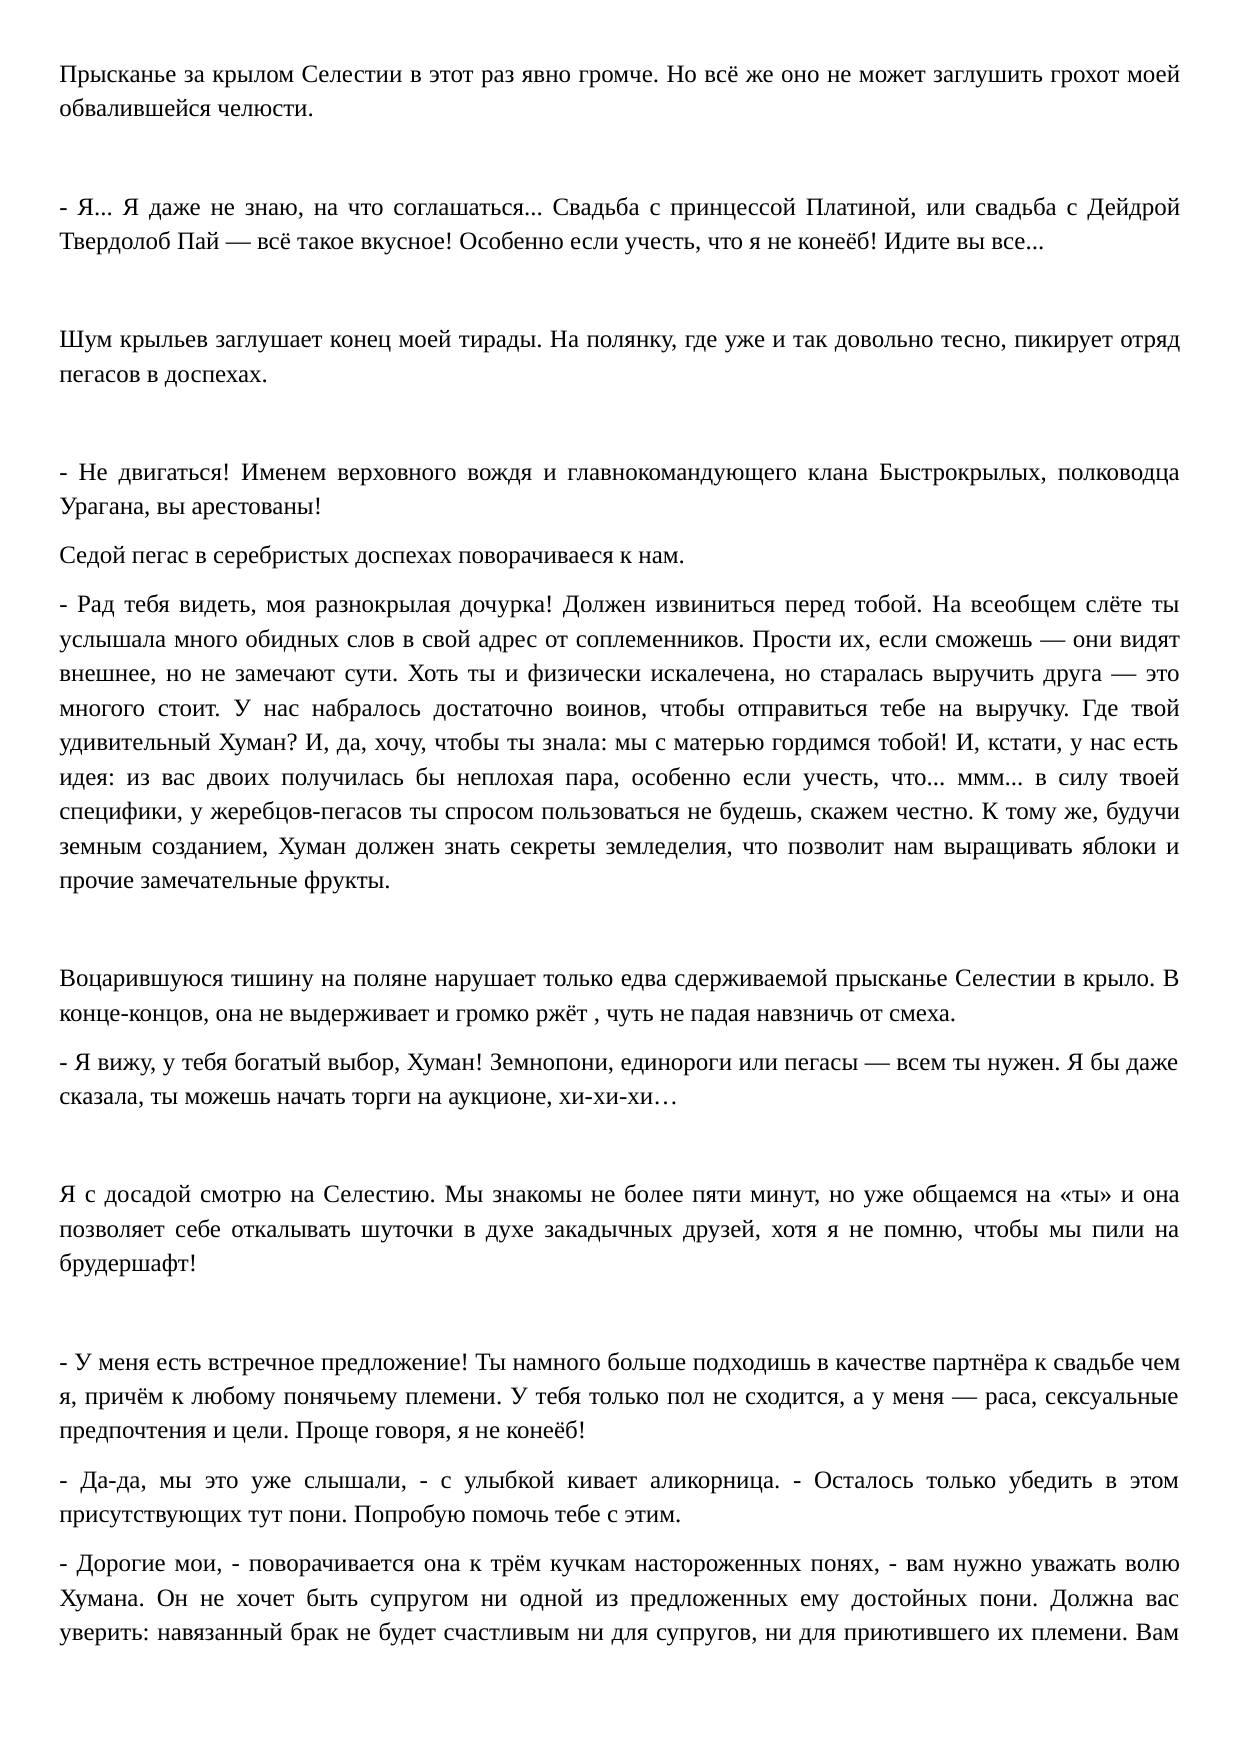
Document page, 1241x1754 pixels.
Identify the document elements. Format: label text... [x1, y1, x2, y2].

text Я с досадой смотрю на Селестию. Мы знакомы не более пяти минут, но уже общаемся на «ты» и она позволяет себе откалывать шуточки в духе закадычных друзей, хотя я не помню, чтобы мы пили на брудершафт! [59, 1179, 1181, 1277]
text - У меня есть встречное предложение! Ты намного больше подходишь в качестве партнёра к свадьбе чем я, причём к любому понячьему племени. У тебя только пол не сходится, а у меня — раса, сексуальные предпочтения и цели. Проще говоря, я не конеёб! [59, 1347, 1181, 1444]
text Прысканье за крылом Селестии в этот раз явно громче. Но всё же оно не может заглушить грохот моей обвалившейся челюсти. [59, 59, 1181, 122]
text - Я вижу, у тебя богатый выбор, Хуман! Земнопони, единороги или пегасы — всем ты нужен. Я бы даже сказала, ты можешь начать торги на аукционе, хи-хи-хи… [59, 1047, 1181, 1110]
text Воцарившуюся тишину на поляне нарушает только едва сдерживаемой прысканье Селестии в крыло. В конце-концов, она не выдерживает и громко ржёт , чуть не падая навзничь от смеха. [59, 963, 1181, 1027]
text - Дорогие мои, - поворачивается она к трём кучкам настороженных понях, - вам нужно уважать волю Хумана. Он не хочет быть супругом ни одной из предложенных ему достойных пони. Должна вас уверить: навязанный брак не будет счастливым ни для супругов, ни для приютившего их племени. Вам [59, 1548, 1181, 1646]
text Седой пегас в серебристых доспехах поворачиваеся к нам. [59, 540, 1181, 569]
text - Я... Я даже не знаю, на что соглашаться... Свадьба с принцессой Платиной, или свадьба с Дейдрой Твердолоб Пай — всё такое вкусное! Особенно если учесть, что я не конеёб! Идите вы все... [59, 192, 1181, 255]
text - Да-да, мы это уже слышали, - с улыбкой кивает аликорница. - Осталось только убедить в этом присутствующих тут пони. Попробую помочь тебе с этим. [59, 1465, 1181, 1528]
text Шум крыльев заглушает конец моей тирады. На полянку, где уже и так довольно тесно, пикирует отряд пегасов в доспехах. [59, 324, 1181, 387]
text - Не двигаться! Именем верховного вождя и главнокомандующего клана Быстрокрылых, полководца Урагана, вы арестованы! [59, 457, 1181, 520]
text - Рад тебя видеть, моя разнокрылая дочурка! Должен извиниться перед тобой. На всеобщем слёте ты услышала много обидных слов в свой адрес от соплеменников. Прости их, если сможешь — они видят внешнее, но не замечают сути. Хоть ты и физически искалечена, но старалась выручить друга — это многого стоит. У нас набралось достаточно воинов, чтобы отправиться тебе на выручку. Где твой удивительный Хуман? И, да, хочу, чтобы ты знала: мы с матерью гордимся тобой! И, кстати, у нас есть идея: из вас двоих получилась бы неплохая пара, особенно если учесть, что... ммм... в силу твоей специфики, у жеребцов-пегасов ты спросом пользоваться не будешь, скажем честно. К тому же, будучи земным созданием, Хуман должен знать секреты земледелия, что позволит нам выращивать яблоки и прочие замечательные фрукты. [59, 589, 1181, 894]
